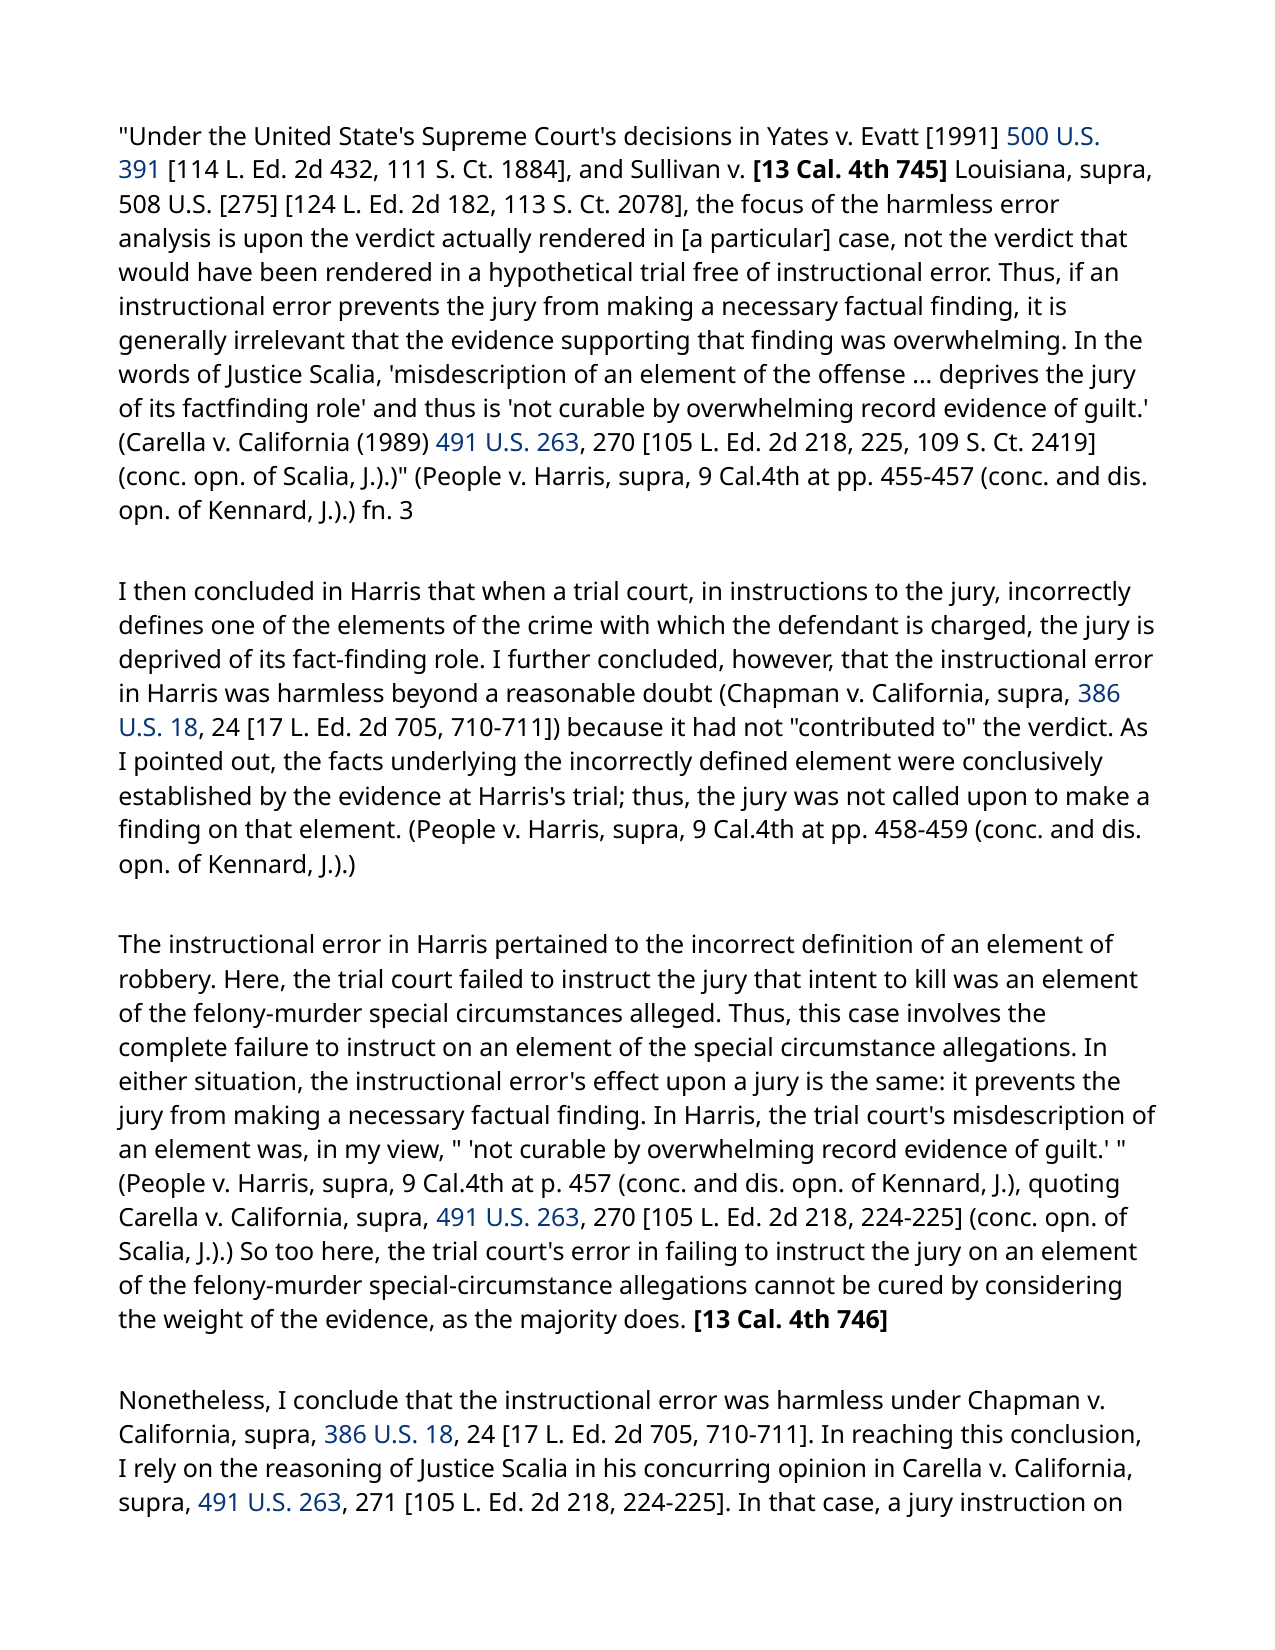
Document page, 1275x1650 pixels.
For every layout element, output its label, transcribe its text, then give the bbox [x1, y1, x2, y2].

text The instructional error in Harris pertained to the incorrect definition of an element of robbery. Here, the trial court failed to instruct the jury that intent to kill was an element of the felony-murder special circumstances alleged. Thus, this case involves the complete failure to instruct on an element of the special circumstance allegations. In either situation, the instructional error's effect upon a jury is the same: it prevents the jury from making a necessary factual finding. In Harris, the trial court's misdescription of an element was, in my view, " 'not curable by overwhelming record evidence of guilt.' " (People v. Harris, supra, 9 Cal.4th at p. 457 (conc. and dis. opn. of Kennard, J.), quoting Carella v. California, supra, 491 U.S. 263, 270 [105 L. Ed. 2d 218, 224-225] (conc. opn. of Scalia, J.).) So too here, the trial court's error in failing to instruct the jury on an element of the felony-murder special-circumstance allegations cannot be cured by considering the weight of the evidence, as the majority does. [13 Cal. 4th 746] [118, 927, 1157, 1336]
text "Under the United State's Supreme Court's decisions in Yates v. Evatt [1991] 500 U.S. 391 [114 L. Ed. 2d 432, 111 S. Ct. 1884], and Sullivan v. [13 Cal. 4th 745] Louisiana, supra, 508 U.S. [275] [124 L. Ed. 2d 182, 113 S. Ct. 2078], the focus of the harmless error analysis is upon the verdict actually rendered in [a particular] case, not the verdict that would have been rendered in a hypothetical trial free of instructional error. Thus, if an instructional error prevents the jury from making a necessary factual finding, it is generally irrelevant that the evidence supporting that finding was overwhelming. In the words of Justice Scalia, 'misdescription of an element of the offense ... deprives the jury of its factfinding role' and thus is 'not curable by overwhelming record evidence of guilt.' (Carella v. California (1989) 491 U.S. 263, 270 [105 L. Ed. 2d 218, 225, 109 S. Ct. 2419] (conc. opn. of Scalia, J.).)" (People v. Harris, supra, 9 Cal.4th at pp. 455-457 (conc. and dis. opn. of Kennard, J.).) fn. 3 [118, 118, 1157, 527]
text Nonetheless, I conclude that the instructional error was harmless under Chapman v. California, supra, 386 U.S. 18, 24 [17 L. Ed. 2d 705, 710-711]. In reaching this conclusion, I rely on the reasoning of Justice Scalia in his concurring opinion in Carella v. California, supra, 491 U.S. 263, 271 [105 L. Ed. 2d 218, 224-225]. In that case, a jury instruction on [118, 1383, 1157, 1519]
text I then concluded in Harris that when a trial court, in instructions to the jury, incorrectly defines one of the elements of the crime with which the defendant is charged, the jury is deprived of its fact-finding role. I further concluded, however, that the instructional error in Harris was harmless beyond a reasonable doubt (Chapman v. California, supra, 386 U.S. 18, 24 [17 L. Ed. 2d 705, 710-711]) because it had not "contributed to" the verdict. As I pointed out, the facts underlying the incorrectly defined element were conclusively established by the evidence at Harris's trial; thus, the jury was not called upon to make a finding on that element. (People v. Harris, supra, 9 Cal.4th at pp. 458-459 (conc. and dis. opn. of Kennard, J.).) [118, 574, 1157, 880]
